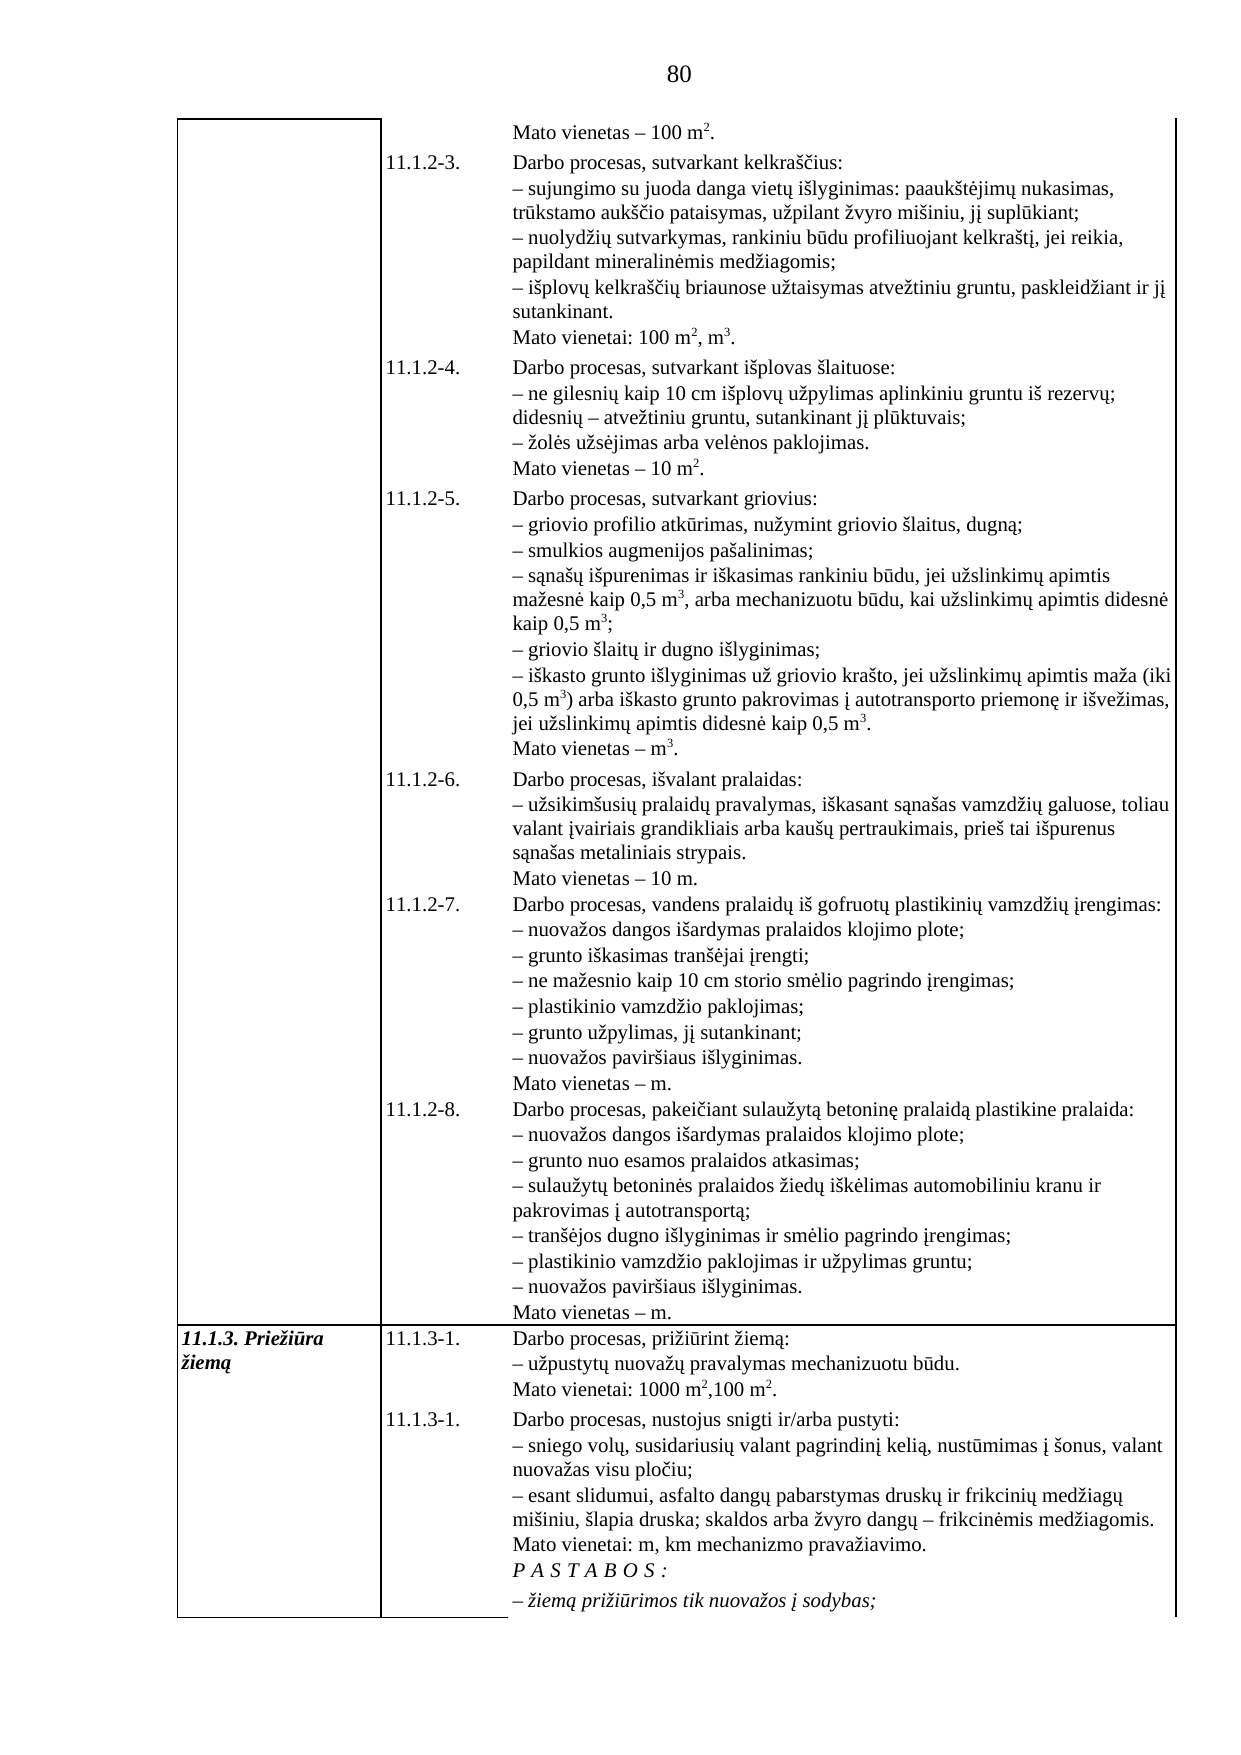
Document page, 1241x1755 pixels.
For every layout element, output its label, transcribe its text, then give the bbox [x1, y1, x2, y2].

table_cell Mato vienetas – 10 m2. [508, 454, 1175, 485]
table_cell 11.1.2-3. [382, 149, 508, 353]
table_cell – nuovažos dangos išardymas pralaidos klojimo plote; [508, 1121, 1175, 1146]
table_cell – grunto nuo esamos pralaidos atkasimas; [508, 1146, 1175, 1172]
table_cell – užpustytų nuovažų pravalymas mechanizuotu būdu. [508, 1350, 1175, 1375]
table_cell – grunto iškasimas tranšėjai įrengti; [508, 941, 1175, 967]
table_cell 11.1.2-6. [382, 765, 508, 890]
table_cell – nuolydžių sutvarkymas, rankiniu būdu profiliuojant kelkraštį, jei reikia, papildant mineralinėmis medžiagomis; [508, 224, 1175, 273]
table_cell – nuovažos dangos išardymas pralaidos klojimo plote; [508, 916, 1175, 941]
table_cell [1177, 405, 1181, 429]
table_cell – ne gilesnių kaip 10 cm išplovų užpylimas aplinkiniu gruntu iš rezervų; didesnių – atvežtiniu gruntu, sutankinant jį plūktuvais; [508, 379, 1175, 429]
table_cell 11.1.3-1. [382, 1326, 508, 1406]
table_cell – sulaužytų betoninės pralaidos žiedų iškėlimas automobiliniu kranu ir pakrovimas į autotransportą; [508, 1172, 1175, 1222]
table_cell – tranšėjos dugno išlyginimas ir smėlio pagrindo įrengimas; [508, 1222, 1175, 1247]
table_cell – ne mažesnio kaip 10 cm storio smėlio pagrindo įrengimas; [508, 967, 1175, 992]
table_cell – išplovų kelkraščių briaunose užtaisymas atvežtiniu gruntu, paskleidžiant ir jį sutankinant. [508, 274, 1175, 323]
table_cell Darbo procesas, išvalant pralaidas: [508, 765, 1175, 791]
table_cell – sniego volų, susidariusių valant pagrindinį kelią, nustūmimas į šonus, valant nuovažas visu pločiu; [508, 1431, 1175, 1481]
table_cell PASTABOS: [508, 1556, 1175, 1587]
table_cell – žiemą prižiūrimos tik nuovažos į sodybas; [508, 1587, 1175, 1617]
table_cell [1177, 249, 1181, 273]
table_cell [1177, 816, 1181, 864]
table_cell Darbo procesas, vandens pralaidų iš gofruotų plastikinių vamzdžių įrengimas: [508, 890, 1175, 916]
table_cell Darbo procesas, sutvarkant griovius: [508, 485, 1175, 510]
table_cell Darbo procesas, sutvarkant kelkraščius: [508, 149, 1175, 174]
table_cell Mato vienetas – m. [508, 1299, 1175, 1324]
table_cell – užsikimšusių pralaidų pravalymas, iškasant sąnašas vamzdžių galuose, toliau valant įvairiais grandikliais arba kaušų pertraukimais, prieš tai išpurenus sąnašas metaliniais strypais. [508, 791, 1175, 864]
table_cell [178, 120, 380, 1324]
table_cell Mato vienetai: m, km mechanizmo pravažiavimo. [508, 1531, 1175, 1556]
table_cell 11.1.2-8. [382, 1095, 508, 1324]
table_cell 11.1.2-7. [382, 890, 508, 1095]
table_cell – nuovažos paviršiaus išlyginimas. [508, 1273, 1175, 1298]
table_cell Mato vienetai: 1000 m2,100 m2. [508, 1375, 1175, 1406]
table_cell Mato vienetas – 100 m2. [508, 118, 1175, 148]
table_cell [1177, 1457, 1181, 1481]
table_cell Mato vienetai: 100 m2, m3. [508, 323, 1175, 353]
table_cell – griovio profilio atkūrimas, nužymint griovio šlaitus, dugną; [508, 510, 1175, 536]
table_cell – sąnašų išpurenimas ir iškasimas rankiniu būdu, jei užslinkimų apimtis mažesnė kaip 0,5 m3, arba mechanizuotu būdu, kai užslinkimų apimtis didesnė kaip 0,5 m3; [508, 562, 1175, 635]
table_cell – iškasto grunto išlyginimas už griovio krašto, jei užslinkimų apimtis maža (iki 0,5 m3) arba iškasto grunto pakrovimas į autotransporto priemonę ir išvežimas, jei užslinkimų apimtis didesnė kaip 0,5 m3. [508, 661, 1175, 735]
table_cell – grunto užpylimas, jį sutankinant; [508, 1018, 1175, 1044]
table_cell 11.1.2-5. [382, 485, 508, 765]
table_cell Mato vienetas – 10 m. [508, 864, 1175, 890]
table_cell – smulkios augmenijos pašalinimas; [508, 536, 1175, 562]
table_cell – plastikinio vamzdžio paklojimas; [508, 993, 1175, 1018]
table_cell [1177, 200, 1181, 224]
table_cell Mato vienetas – m3. [508, 735, 1175, 765]
table_cell Darbo procesas, sutvarkant išplovas šlaituose: [508, 354, 1175, 379]
table_cell – nuovažos paviršiaus išlyginimas. [508, 1044, 1175, 1069]
table_cell [1177, 1507, 1181, 1531]
table_cell [1177, 592, 1181, 635]
table_cell – griovio šlaitų ir dugno išlyginimas; [508, 635, 1175, 661]
table_cell Mato vienetas – m. [508, 1069, 1175, 1095]
table_cell 11.1.3-1. [382, 1406, 508, 1617]
table_cell [1177, 299, 1181, 323]
table_cell Darbo procesas, nustojus snigti ir/arba pustyti: [508, 1406, 1175, 1431]
table_cell [382, 118, 508, 148]
table_cell 11.1.3. Priežiūra žiemą [178, 1326, 380, 1617]
table_cell – sujungimo su juoda danga vietų išlyginimas: paaukštėjimų nukasimas, trūkstamo aukščio pataisymas, užpilant žvyro mišiniu, jį suplūkiant; [508, 174, 1175, 224]
table_cell – plastikinio vamzdžio paklojimas ir užpylimas gruntu; [508, 1247, 1175, 1273]
table_cell – žolės užsėjimas arba velėnos paklojimas. [508, 429, 1175, 454]
table_cell 11.1.2-4. [382, 354, 508, 485]
table_cell – esant slidumui, asfalto dangų pabarstymas druskų ir frikcinių medžiagų mišiniu, šlapia druska; skaldos arba žvyro dangų – frikcinėmis medžiagomis. [508, 1481, 1175, 1531]
table_cell [1177, 691, 1181, 735]
table_cell Darbo procesas, pakeičiant sulaužytą betoninę pralaidą plastikine pralaida: [508, 1095, 1175, 1121]
table_cell [1177, 1197, 1181, 1222]
